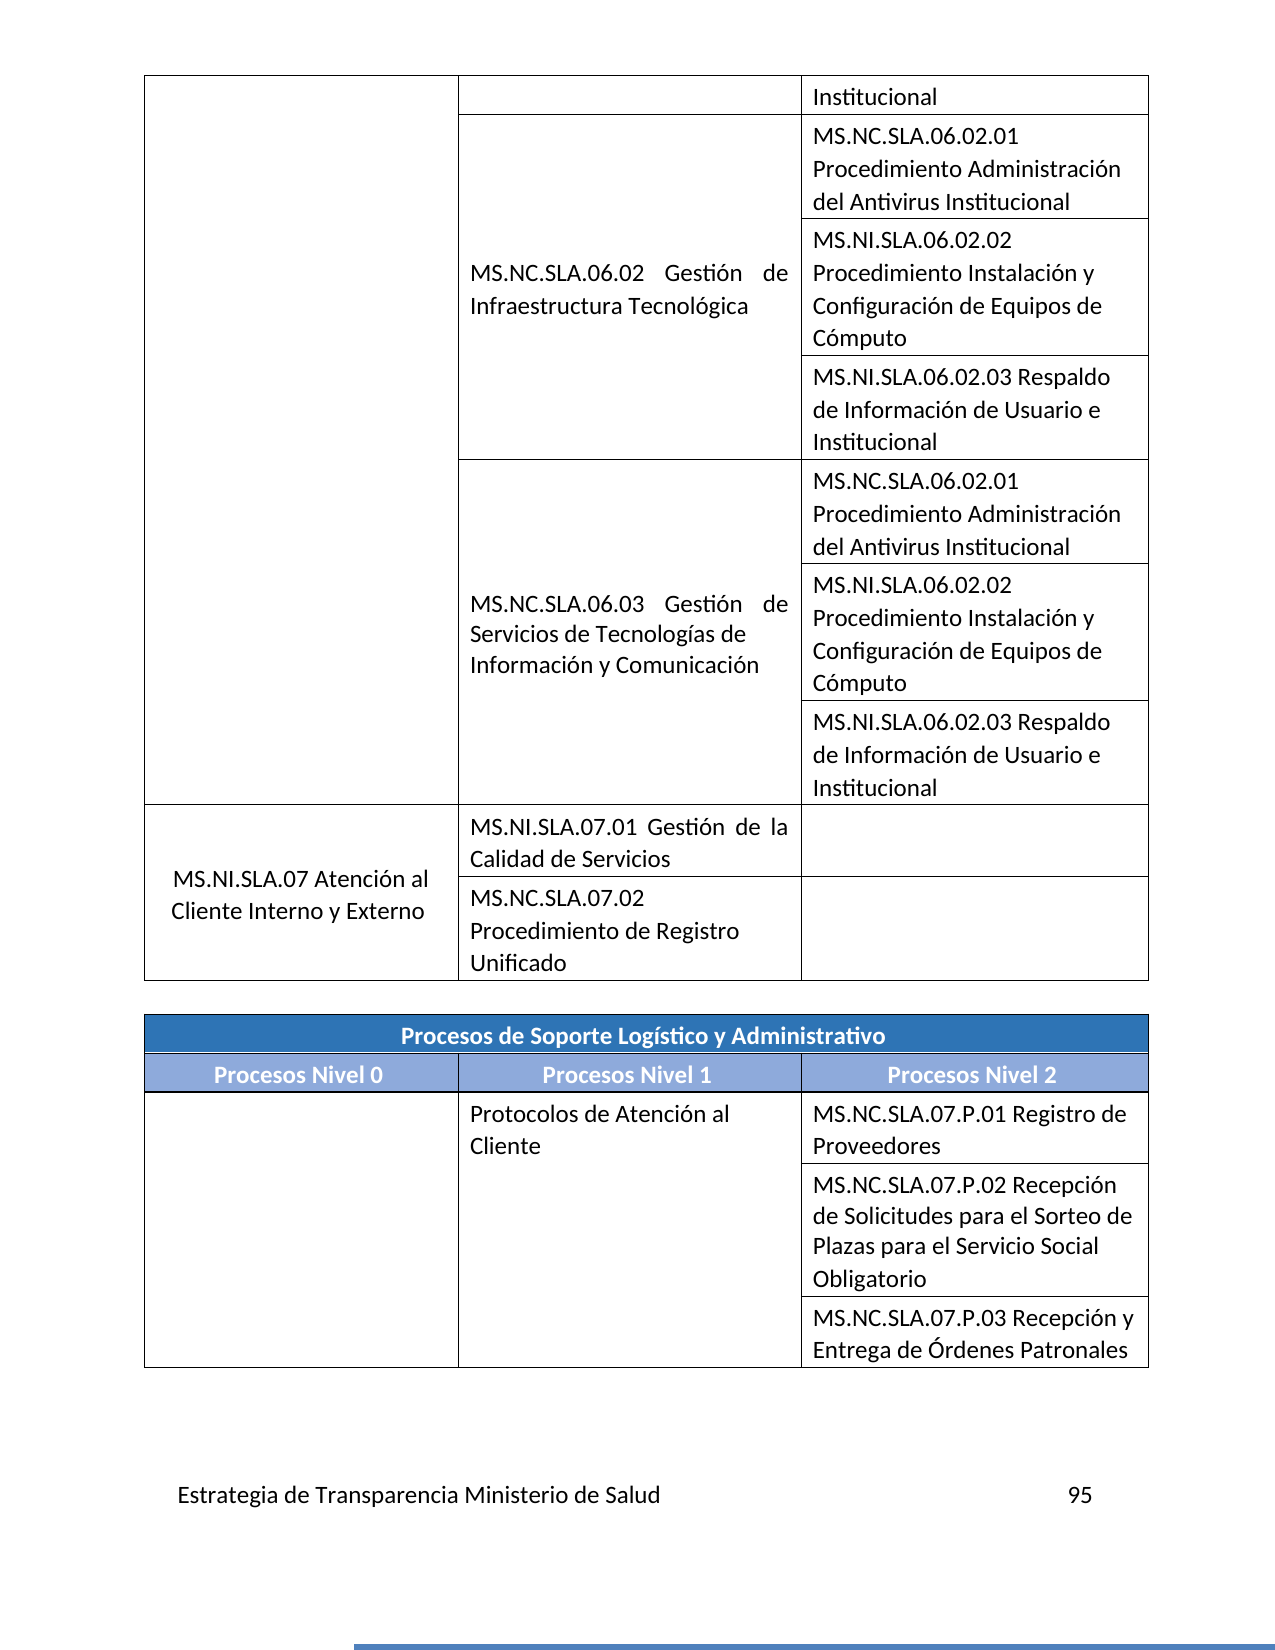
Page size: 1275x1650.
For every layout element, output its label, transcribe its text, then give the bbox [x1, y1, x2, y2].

table_cell Procesos Nivel 1 [459, 1054, 801, 1091]
table_cell MS.NI.SLA.07.01 Gestión de la Calidad de Servicios [459, 805, 801, 876]
table_cell MS.NC.SLA.06.02.01 Procedimiento Administración del Antivirus Institucional [802, 460, 1148, 563]
table_cell [145, 1093, 458, 1367]
table_cell MS.NI.SLA.06.02.03 Respaldo de Información de Usuario e Institucional [802, 701, 1148, 804]
table_cell MS.NC.SLA.07.P.01 Registro de Proveedores [802, 1093, 1148, 1163]
table_cell Procesos Nivel 0 [145, 1054, 458, 1091]
table_cell Protocolos de Atención al Cliente [459, 1093, 801, 1367]
table_cell MS.NC.SLA.07.P.02 Recepción de Solicitudes para el Sorteo de Plazas para el Servicio Social Obligatorio [802, 1164, 1148, 1296]
table_cell MS.NI.SLA.06.02.03 Respaldo de Información de Usuario e Institucional [802, 356, 1148, 459]
table_cell MS.NI.SLA.06.02.02 Procedimiento Instalación y Configuración de Equipos de Cómputo [802, 564, 1148, 700]
table_cell [145, 76, 458, 804]
table_cell [459, 76, 801, 114]
table_cell Institucional [802, 76, 1148, 114]
table_header Procesos de Soporte Logístico y Administrativo [145, 1015, 1148, 1052]
table_cell MS.NI.SLA.06.02.02 Procedimiento Instalación y Configuración de Equipos de Cómputo [802, 219, 1148, 355]
table_cell MS.NC.SLA.06.02 Gestión de Infraestructura Tecnológica [459, 115, 801, 459]
table_cell [802, 877, 1148, 980]
table_cell MS.NC.SLA.07.02 Procedimiento de Registro Unificado [459, 877, 801, 980]
table_cell MS.NI.SLA.07 Atención al Cliente Interno y Externo [145, 805, 458, 980]
table_cell MS.NC.SLA.07.P.03 Recepción y Entrega de Órdenes Patronales [802, 1297, 1148, 1367]
table_cell [802, 805, 1148, 876]
table_cell Procesos Nivel 2 [802, 1054, 1148, 1091]
table_cell MS.NC.SLA.06.02.01 Procedimiento Administración del Antivirus Institucional [802, 115, 1148, 218]
table_cell MS.NC.SLA.06.03 Gestión de Servicios de Tecnologías de Información y Comunicación [459, 460, 801, 804]
